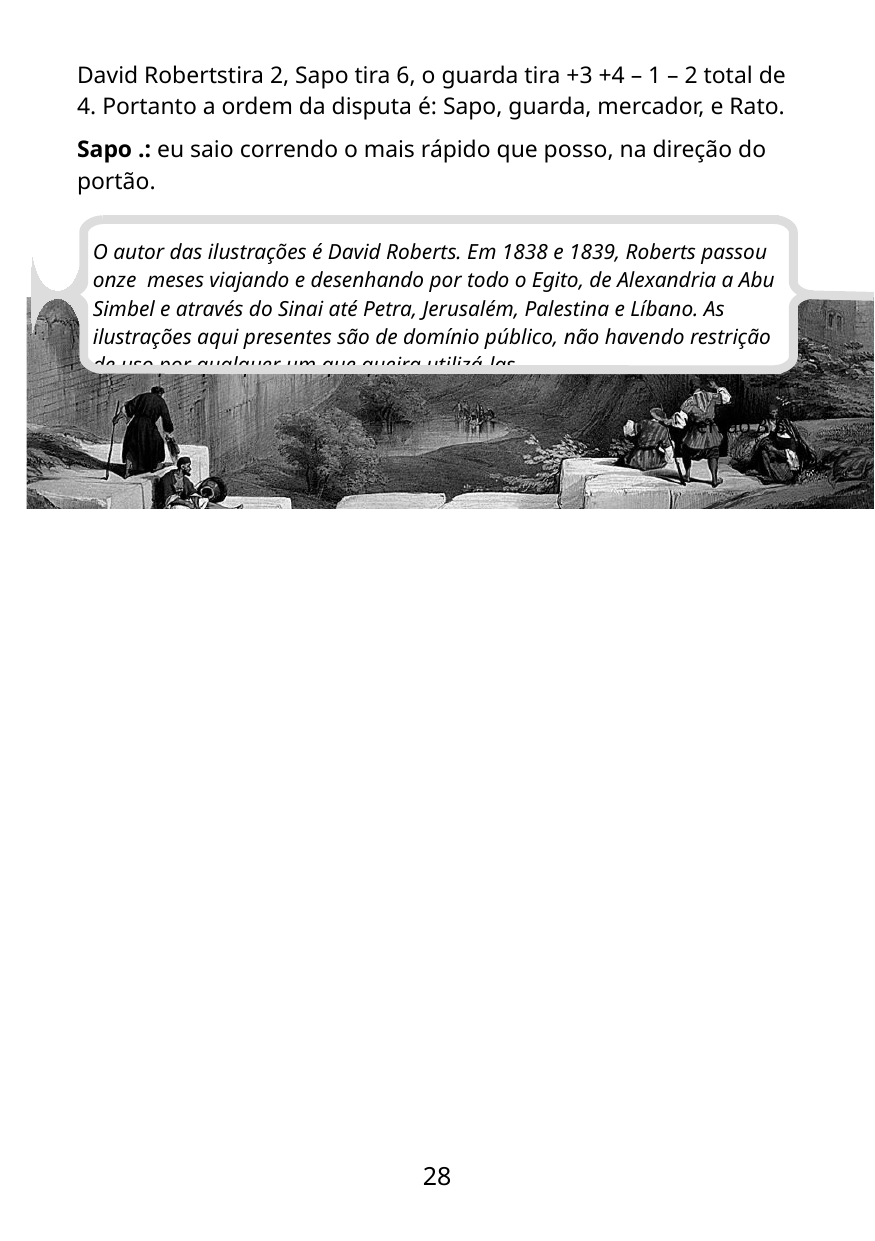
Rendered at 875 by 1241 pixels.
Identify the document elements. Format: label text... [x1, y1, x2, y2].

picture [26, 297, 874, 509]
text David Robertstira 2, Sapo tira 6, o guarda tira +3 +4 – 1 – 2 total de 4. Portanto a ordem da disputa é: Sapo, guarda, mercador, e Rato. [77, 59, 797, 122]
text Sapo .: eu saio correndo o mais rápido que posso, na direção do portão. [77, 133, 797, 196]
